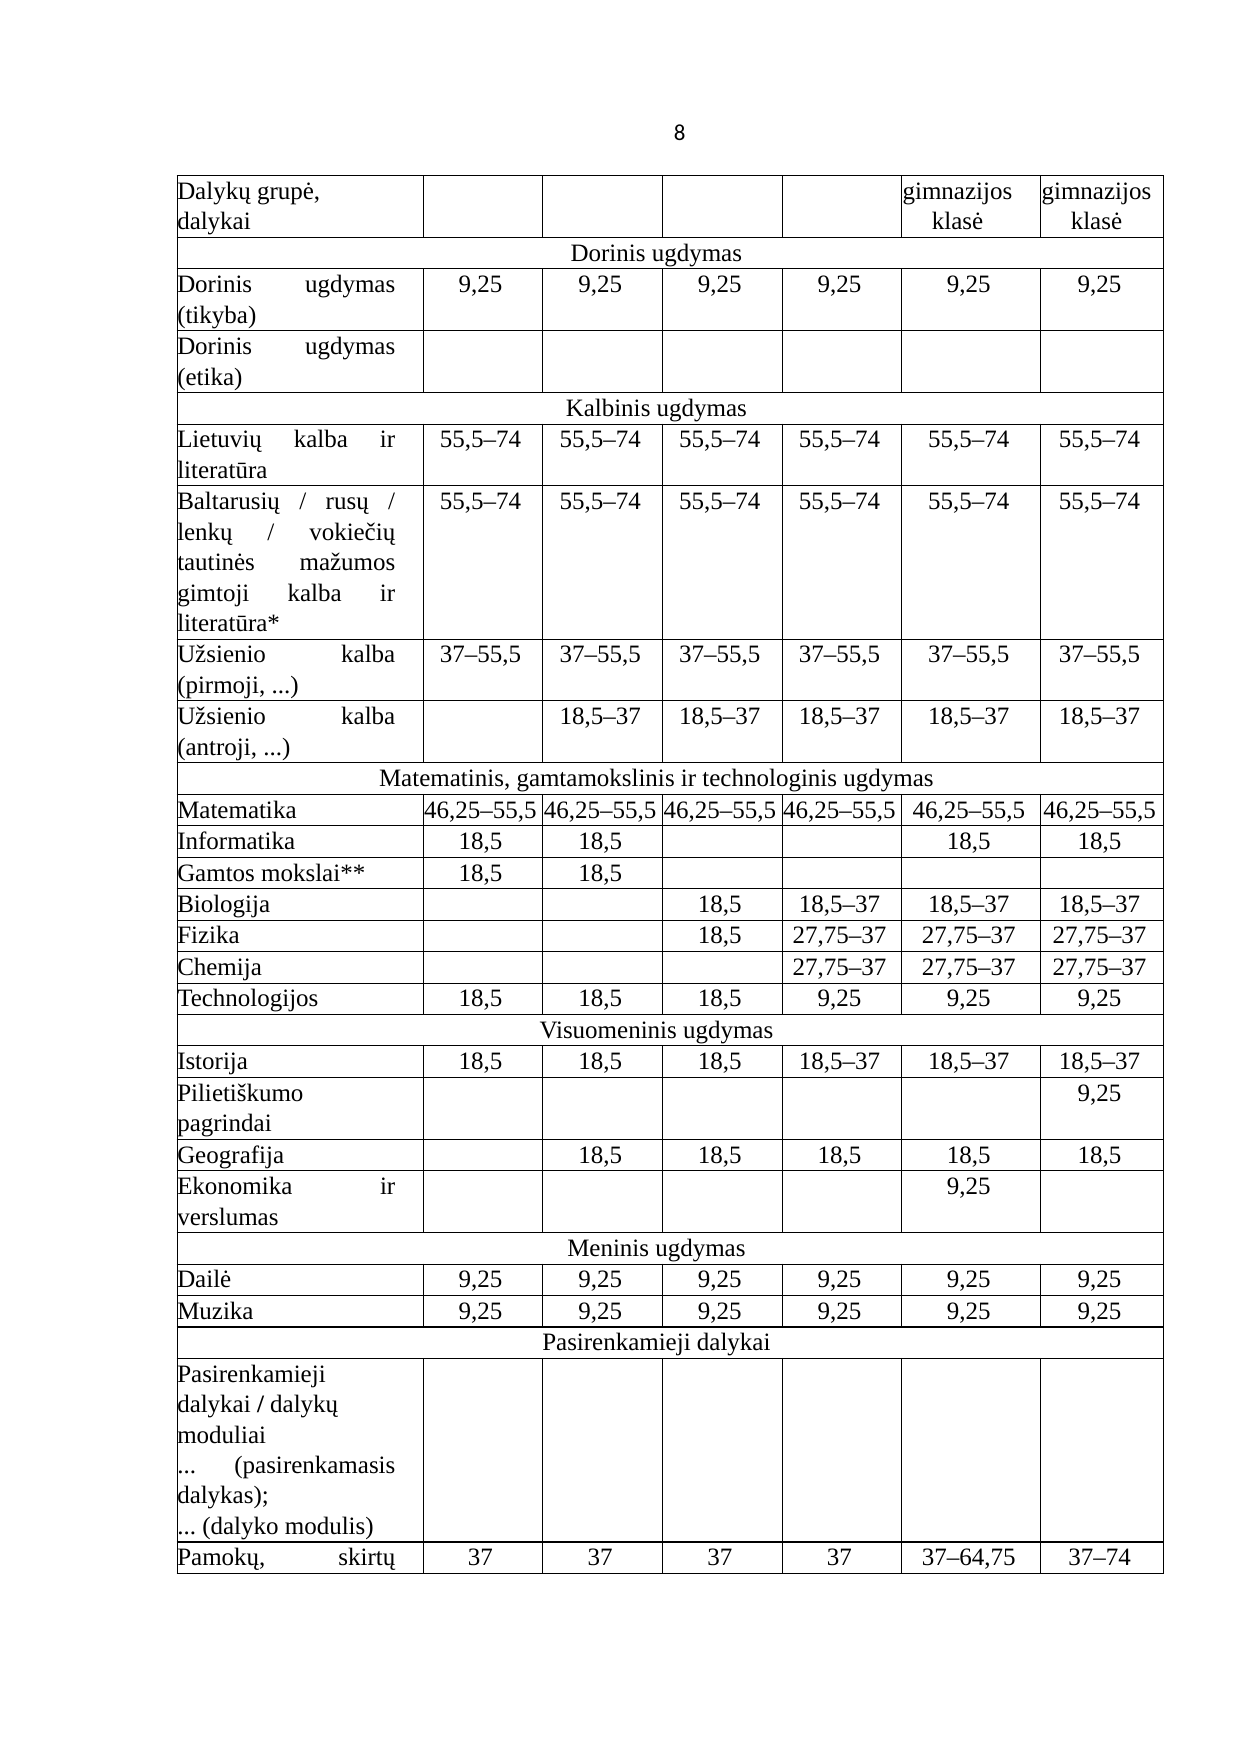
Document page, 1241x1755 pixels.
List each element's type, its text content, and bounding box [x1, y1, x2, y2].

table_cell Baltarusių / rusų / lenkų / vokiečių tautinės mažumos gimtoji kalba ir literatūra* [178, 486, 423, 638]
table_cell [783, 858, 901, 888]
table_cell 46,25–55,5 [902, 795, 1040, 825]
table_cell Istorija [178, 1046, 423, 1077]
table_cell [424, 1359, 542, 1541]
table_cell [902, 1078, 1040, 1139]
table_cell 18,5–37 [1041, 1046, 1163, 1077]
table_cell 18,5–37 [902, 701, 1040, 762]
table_cell [424, 889, 542, 919]
table_cell 9,25 [902, 1265, 1040, 1295]
table_cell 37–55,5 [663, 640, 782, 700]
table_cell [1041, 1171, 1163, 1232]
table_cell 9,25 [783, 984, 901, 1014]
table_cell [663, 331, 782, 392]
table_cell Pilietiškumo pagrindai [178, 1078, 423, 1139]
table_cell [783, 1078, 901, 1139]
table_cell [424, 701, 542, 762]
table_cell 18,5 [663, 921, 782, 951]
table_cell [543, 921, 662, 951]
table_cell 55,5–74 [783, 425, 901, 485]
table_cell 37 [663, 1543, 782, 1573]
table_cell Užsienio kalba (antroji, ...) [178, 701, 423, 762]
table_cell 9,25 [1041, 984, 1163, 1014]
table_cell 18,5 [663, 1046, 782, 1077]
table_cell 37 [424, 1543, 542, 1573]
table_cell 18,5 [783, 1140, 901, 1170]
table_cell 37–55,5 [543, 640, 662, 700]
table_cell 18,5 [902, 826, 1040, 857]
table_cell 46,25–55,5 [543, 795, 662, 825]
table_cell 18,5 [1041, 1140, 1163, 1170]
table_cell [1041, 858, 1163, 888]
table_cell 55,5–74 [424, 425, 542, 485]
table_cell [424, 1140, 542, 1170]
table_cell [543, 1359, 662, 1541]
table_cell Matematika [178, 795, 423, 825]
table_cell 37–55,5 [783, 640, 901, 700]
table_cell 18,5 [663, 1140, 782, 1170]
table_cell [543, 176, 662, 237]
table_cell 18,5 [424, 858, 542, 888]
table_cell 18,5–37 [902, 1046, 1040, 1077]
table_cell 18,5–37 [783, 889, 901, 919]
table_cell [424, 331, 542, 392]
table_cell Chemija [178, 952, 423, 982]
table_cell Visuomeninis ugdymas [178, 1015, 1163, 1045]
table_cell [783, 1359, 901, 1541]
table_cell 9,25 [663, 269, 782, 330]
table_cell 18,5 [543, 826, 662, 857]
table_cell 9,25 [543, 1265, 662, 1295]
table_cell 18,5–37 [1041, 701, 1163, 762]
table_cell 55,5–74 [902, 425, 1040, 485]
table_cell Matematinis, gamtamokslinis ir technologinis ugdymas [178, 763, 1163, 794]
table_cell 46,25–55,5 [424, 795, 542, 825]
table_cell [663, 1078, 782, 1139]
table_cell 27,75–37 [1041, 921, 1163, 951]
table_cell Dailė [178, 1265, 423, 1295]
table_cell 27,75–37 [783, 952, 901, 982]
table_cell Ekonomika ir verslumas [178, 1171, 423, 1232]
table_cell [543, 952, 662, 982]
table_cell 18,5–37 [783, 1046, 901, 1077]
table_cell Informatika [178, 826, 423, 857]
table_cell 18,5 [543, 984, 662, 1014]
table_cell 18,5 [1041, 826, 1163, 857]
table_cell [543, 1078, 662, 1139]
table_cell 37–55,5 [902, 640, 1040, 700]
table_cell [663, 176, 782, 237]
table_cell 9,25 [783, 269, 901, 330]
table_cell Gamtos mokslai** [178, 858, 423, 888]
table_cell 27,75–37 [902, 921, 1040, 951]
table_cell Meninis ugdymas [178, 1233, 1163, 1263]
table_cell [783, 826, 901, 857]
table_cell [902, 331, 1040, 392]
table_cell Lietuvių kalba ir literatūra [178, 425, 423, 485]
table_cell Kalbinis ugdymas [178, 393, 1163, 423]
table_cell [424, 1078, 542, 1139]
table_cell Pasirenkamieji dalykai / dalykų moduliai ... (pasirenkamasis dalykas); ... (dalyko modulis) [178, 1359, 423, 1541]
table_cell [663, 1171, 782, 1232]
table_cell 46,25–55,5 [663, 795, 782, 825]
table_cell [663, 1359, 782, 1541]
table_cell 18,5 [424, 1046, 542, 1077]
table_cell 55,5–74 [783, 486, 901, 638]
table_cell 37 [543, 1543, 662, 1573]
table_cell [543, 889, 662, 919]
table_cell Muzika [178, 1296, 423, 1326]
table_cell 18,5–37 [663, 701, 782, 762]
table_cell 9,25 [424, 1296, 542, 1326]
table_cell 55,5–74 [543, 486, 662, 638]
table_cell 27,75–37 [783, 921, 901, 951]
table_cell 18,5 [543, 858, 662, 888]
table_cell Geografija [178, 1140, 423, 1170]
table_cell 18,5 [663, 984, 782, 1014]
table_cell 18,5–37 [1041, 889, 1163, 919]
table_cell 37–55,5 [424, 640, 542, 700]
table_cell [783, 331, 901, 392]
table_cell 9,25 [783, 1265, 901, 1295]
table_cell 37–55,5 [1041, 640, 1163, 700]
table_cell 37–64,75 [902, 1543, 1040, 1573]
table_cell 55,5–74 [663, 486, 782, 638]
table_cell gimnazijos klasė [902, 176, 1040, 237]
table_cell [424, 1171, 542, 1232]
table_cell [1041, 1359, 1163, 1541]
table_cell 27,75–37 [1041, 952, 1163, 982]
table_cell 9,25 [663, 1296, 782, 1326]
table_cell Dorinis ugdymas [178, 238, 1163, 268]
table_cell [783, 176, 901, 237]
table_cell [663, 826, 782, 857]
table_cell [783, 1171, 901, 1232]
table_cell 55,5–74 [1041, 486, 1163, 638]
table_header Dalykų grupė, dalykai [178, 176, 423, 237]
table_cell Technologijos [178, 984, 423, 1014]
table_cell [543, 1171, 662, 1232]
table_cell [663, 952, 782, 982]
table_cell [424, 176, 542, 237]
table_cell 55,5–74 [902, 486, 1040, 638]
table_cell [902, 858, 1040, 888]
table_cell gimnazijos klasė [1041, 176, 1163, 237]
table_cell Dorinis ugdymas (etika) [178, 331, 423, 392]
table_cell 9,25 [902, 269, 1040, 330]
table_cell 18,5 [663, 889, 782, 919]
table_cell 37–74 [1041, 1543, 1163, 1573]
table_cell 9,25 [543, 1296, 662, 1326]
table_cell 18,5–37 [543, 701, 662, 762]
table_cell 55,5–74 [663, 425, 782, 485]
table_cell Dorinis ugdymas (tikyba) [178, 269, 423, 330]
table_cell 9,25 [902, 1296, 1040, 1326]
table_cell 55,5–74 [424, 486, 542, 638]
table_cell Pamokų, skirtų [178, 1543, 423, 1573]
table_cell [424, 921, 542, 951]
table_cell 9,25 [902, 1171, 1040, 1232]
table_cell 18,5 [543, 1140, 662, 1170]
table_cell 9,25 [543, 269, 662, 330]
table_cell 18,5–37 [902, 889, 1040, 919]
table_cell 55,5–74 [543, 425, 662, 485]
table_cell [902, 1359, 1040, 1541]
table_cell Fizika [178, 921, 423, 951]
table_cell [1041, 331, 1163, 392]
table_cell 9,25 [1041, 1296, 1163, 1326]
table_cell 18,5–37 [783, 701, 901, 762]
table_cell 9,25 [1041, 1265, 1163, 1295]
table_cell 9,25 [663, 1265, 782, 1295]
table_cell [424, 952, 542, 982]
table_cell [543, 331, 662, 392]
table_cell 18,5 [424, 984, 542, 1014]
table_cell 9,25 [783, 1296, 901, 1326]
table_cell 18,5 [543, 1046, 662, 1077]
table_cell 9,25 [902, 984, 1040, 1014]
table_cell Biologija [178, 889, 423, 919]
table_cell Pasirenkamieji dalykai [178, 1328, 1163, 1358]
table_cell 18,5 [902, 1140, 1040, 1170]
table_cell 9,25 [424, 269, 542, 330]
table_cell 9,25 [1041, 1078, 1163, 1139]
table_cell 9,25 [1041, 269, 1163, 330]
table_cell 37 [783, 1543, 901, 1573]
table_cell 46,25–55,5 [783, 795, 901, 825]
table_cell [663, 858, 782, 888]
table_cell 46,25–55,5 [1041, 795, 1163, 825]
table_cell 18,5 [424, 826, 542, 857]
table_cell 9,25 [424, 1265, 542, 1295]
table_cell 27,75–37 [902, 952, 1040, 982]
table_cell 55,5–74 [1041, 425, 1163, 485]
table_cell Užsienio kalba (pirmoji, ...) [178, 640, 423, 700]
